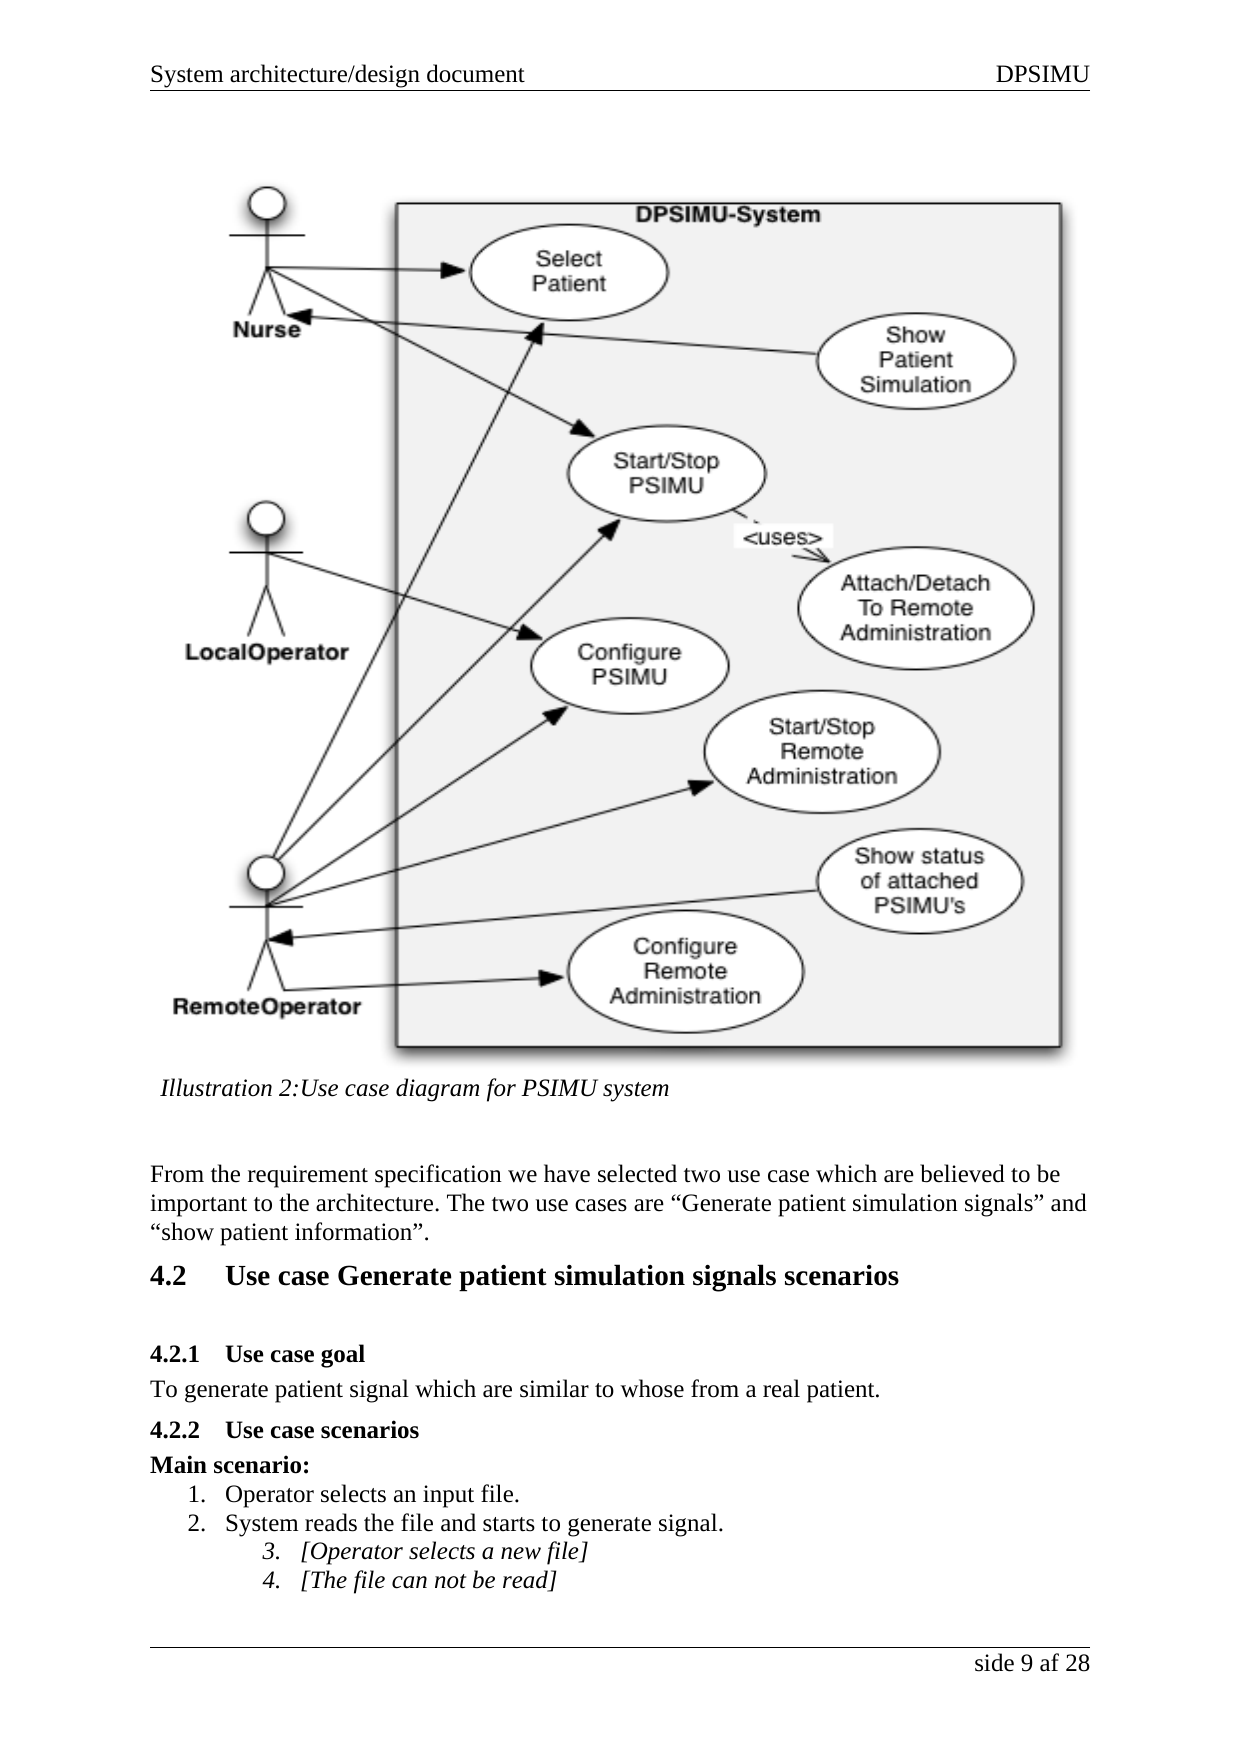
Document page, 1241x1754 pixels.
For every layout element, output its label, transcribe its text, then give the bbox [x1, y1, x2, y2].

subtitle Use case goal [150, 1339, 1090, 1368]
subtitle Use case Generate patient simulation signals scenarios [150, 1258, 1090, 1291]
list Operator selects an input file. [187, 1479, 1090, 1508]
text To generate patient signal which are similar to whose from a real patient. [150, 1374, 1090, 1403]
text From the requirement specification we have selected two use case which are believed to be important to the architecture. The two use cases are “Generate patient simulation signals” and “show patient information”. [150, 1159, 1090, 1245]
list [The file can not be read] [262, 1565, 1090, 1594]
list System reads the file and starts to generate signal. [187, 1508, 1090, 1536]
text Main scenario: [150, 1450, 1090, 1479]
picture [160, 172, 1080, 1073]
text Illustration 2:Use case diagram for PSIMU system [160, 1073, 1080, 1102]
subtitle Use case scenarios [150, 1415, 1090, 1444]
list [Operator selects a new file] [262, 1536, 1090, 1565]
